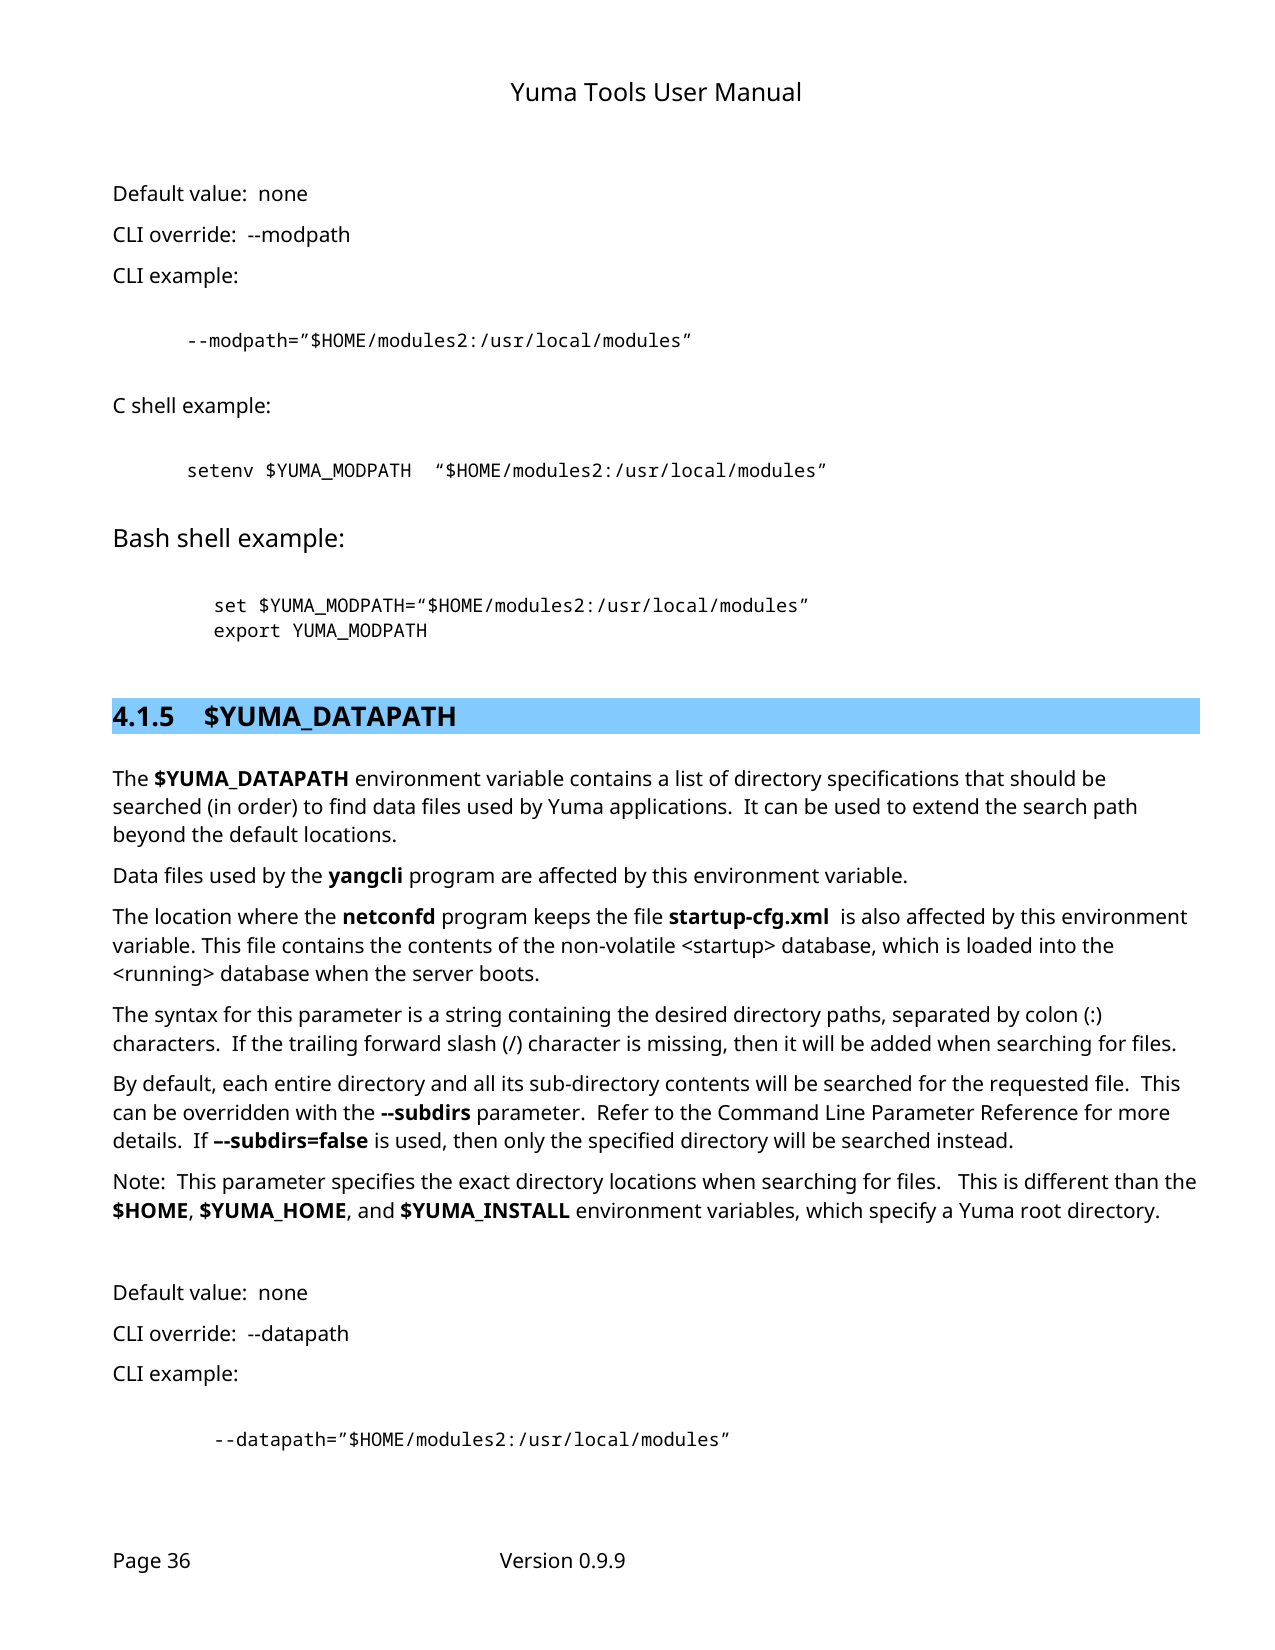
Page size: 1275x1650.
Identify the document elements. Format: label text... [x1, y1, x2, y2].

text The location where the netconfd program keeps the file startup-cfg.xml is also affected by this environment variable. This file contains the contents of the non-volatile <startup> database, which is loaded into the <running> database when the server boots. [112, 902, 1200, 988]
text Data files used by the yangcli program are affected by this environment variable. [112, 861, 1200, 890]
text The $YUMA_DATAPATH environment variable contains a list of directory specifications that should be searched (in order) to find data files used by Yuma applications. It can be used to extend the search path beyond the default locations. [112, 764, 1200, 849]
text CLI override: --modpath [112, 220, 1200, 249]
text By default, each entire directory and all its sub-directory contents will be searched for the requested file. This can be overridden with the --subdirs parameter. Refer to the Command Line Parameter Reference for more details. If –-subdirs=false is used, then only the specified directory will be searched instead. [112, 1069, 1200, 1155]
text CLI example: [112, 261, 1200, 290]
text Note: This parameter specifies the exact directory locations when searching for files. This is different than the $HOME, $YUMA_HOME, and $YUMA_INSTALL environment variables, which specify a Yuma root directory. [112, 1167, 1200, 1224]
subtitle $YUMA_DATAPATH [112, 698, 1200, 734]
text setenv $YUMA_MODPATH “$HOME/modules2:/usr/local/modules” [112, 432, 1200, 508]
text The syntax for this parameter is a string containing the desired directory paths, separated by colon (:) characters. If the trailing forward slash (/) character is missing, then it will be added when searching for files. [112, 1000, 1200, 1057]
text CLI override: --datapath [112, 1319, 1200, 1347]
text CLI example: [112, 1359, 1200, 1388]
text C shell example: [112, 391, 1200, 419]
text --datapath=”$HOME/modules2:/usr/local/modules” [139, 1401, 1200, 1477]
text Default value: none [112, 179, 1200, 208]
text Bash shell example: [112, 520, 1200, 554]
text Default value: none [112, 1278, 1200, 1306]
text set $YUMA_MODPATH=“$HOME/modules2:/usr/local/modules” export YUMA_MODPATH [139, 566, 1200, 668]
text --modpath=”$HOME/modules2:/usr/local/modules” [112, 302, 1200, 379]
